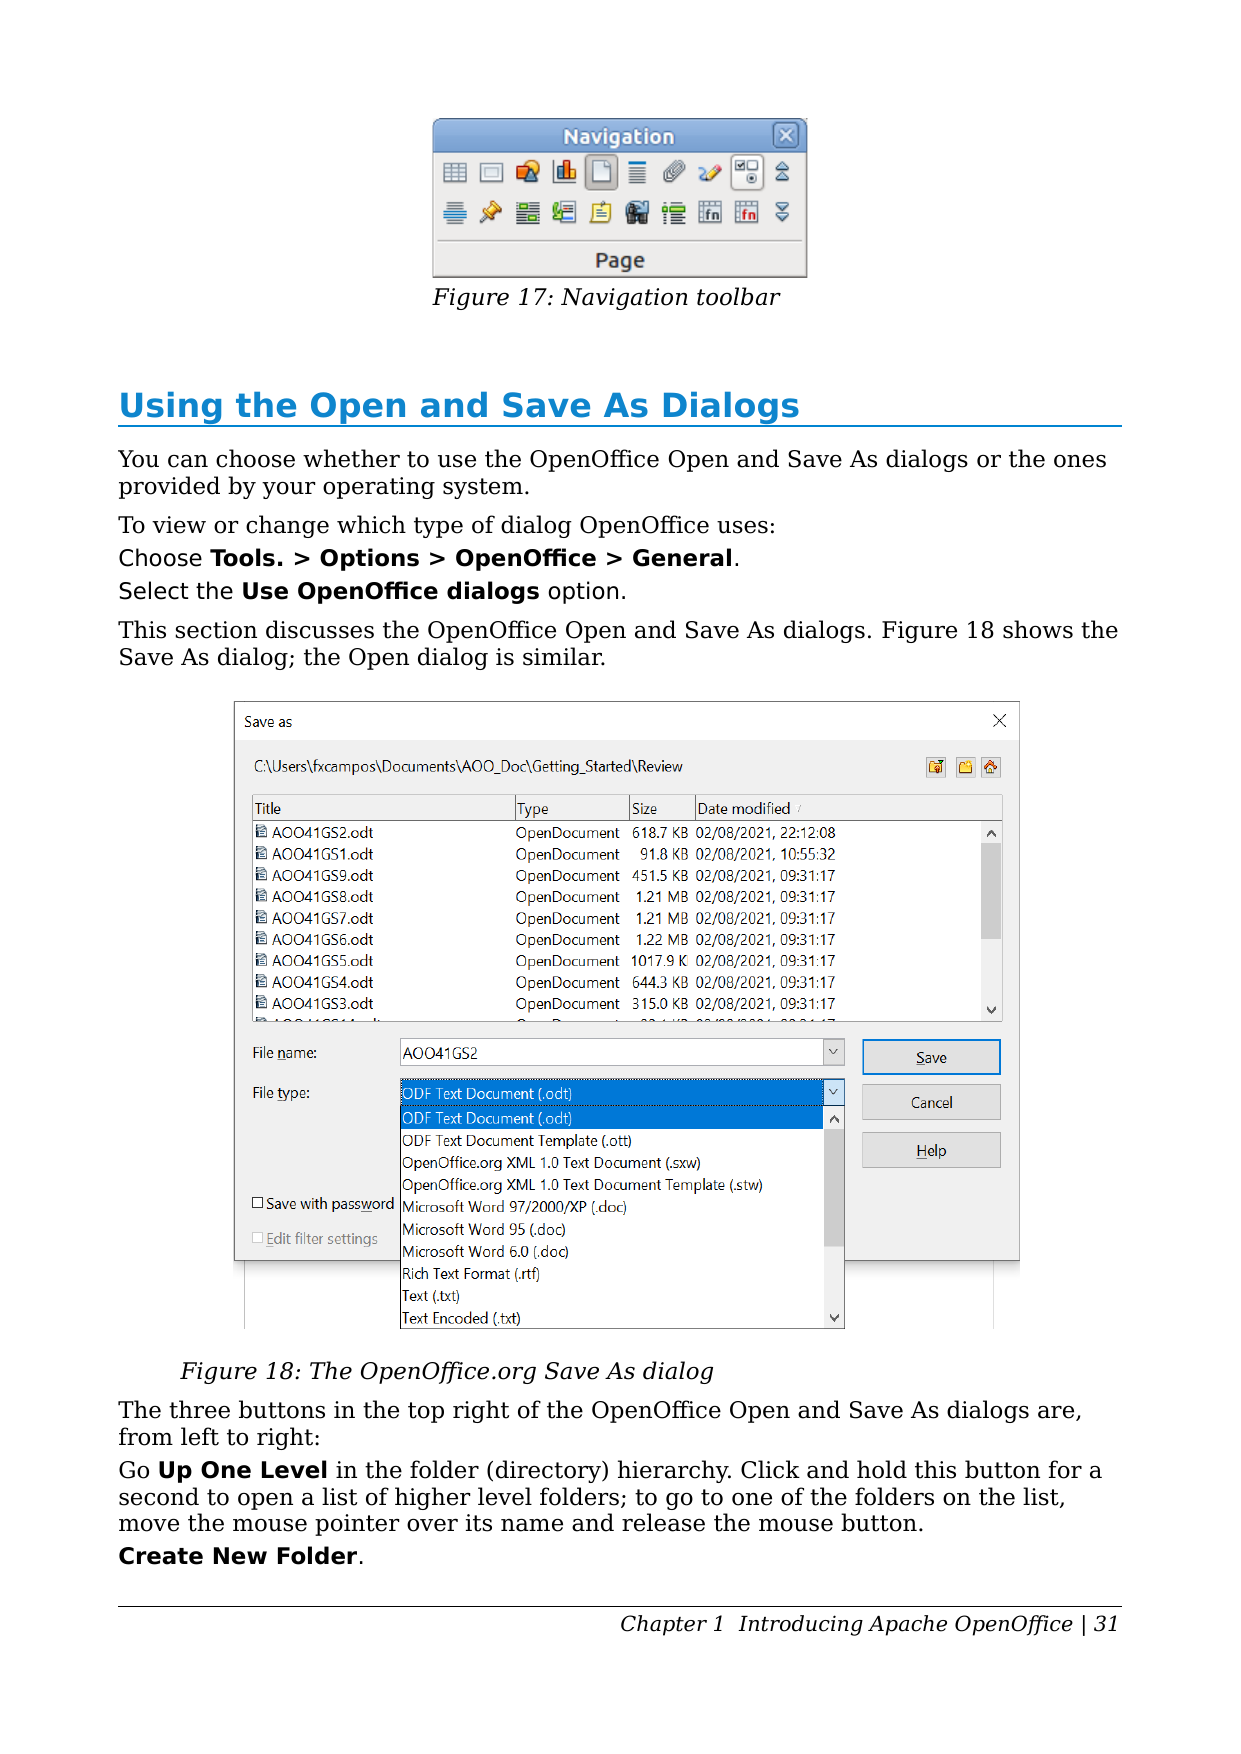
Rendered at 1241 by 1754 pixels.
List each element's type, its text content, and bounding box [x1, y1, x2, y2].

list Go Up One Level in the folder (directory) hierarchy. Click and hold this button for a second to open a list of higher level folders; to go to one of the folders on the list, move the mouse pointer over its name and release the mouse button. [118, 1457, 1122, 1537]
text Choose Tools. > Options > OpenOffice > General. [118, 545, 1122, 572]
picture [432, 118, 808, 278]
picture [233, 701, 1020, 1329]
text Figure 18: The OpenOffice.org Save As dialog [180, 1358, 1060, 1385]
text Figure 17: Navigation toolbar [433, 284, 807, 311]
list The three buttons in the top right of the OpenOffice Open and Save As dialogs are, from left to right: [118, 1397, 1122, 1451]
text This section discusses the OpenOffice Open and Save As dialogs. Figure 18 shows the Save As dialog; the Open dialog is similar. [118, 617, 1122, 671]
text You can choose whether to use the OpenOffice Open and Save As dialogs or the ones provided by your operating system. [118, 446, 1122, 499]
text Select the Use OpenOffice dialogs option. [118, 578, 1122, 605]
list Create New Folder. [118, 1543, 1122, 1570]
subtitle Using the Open and Save As Dialogs [118, 386, 1122, 425]
list To view or change which type of dialog OpenOffice uses: [118, 512, 1122, 539]
